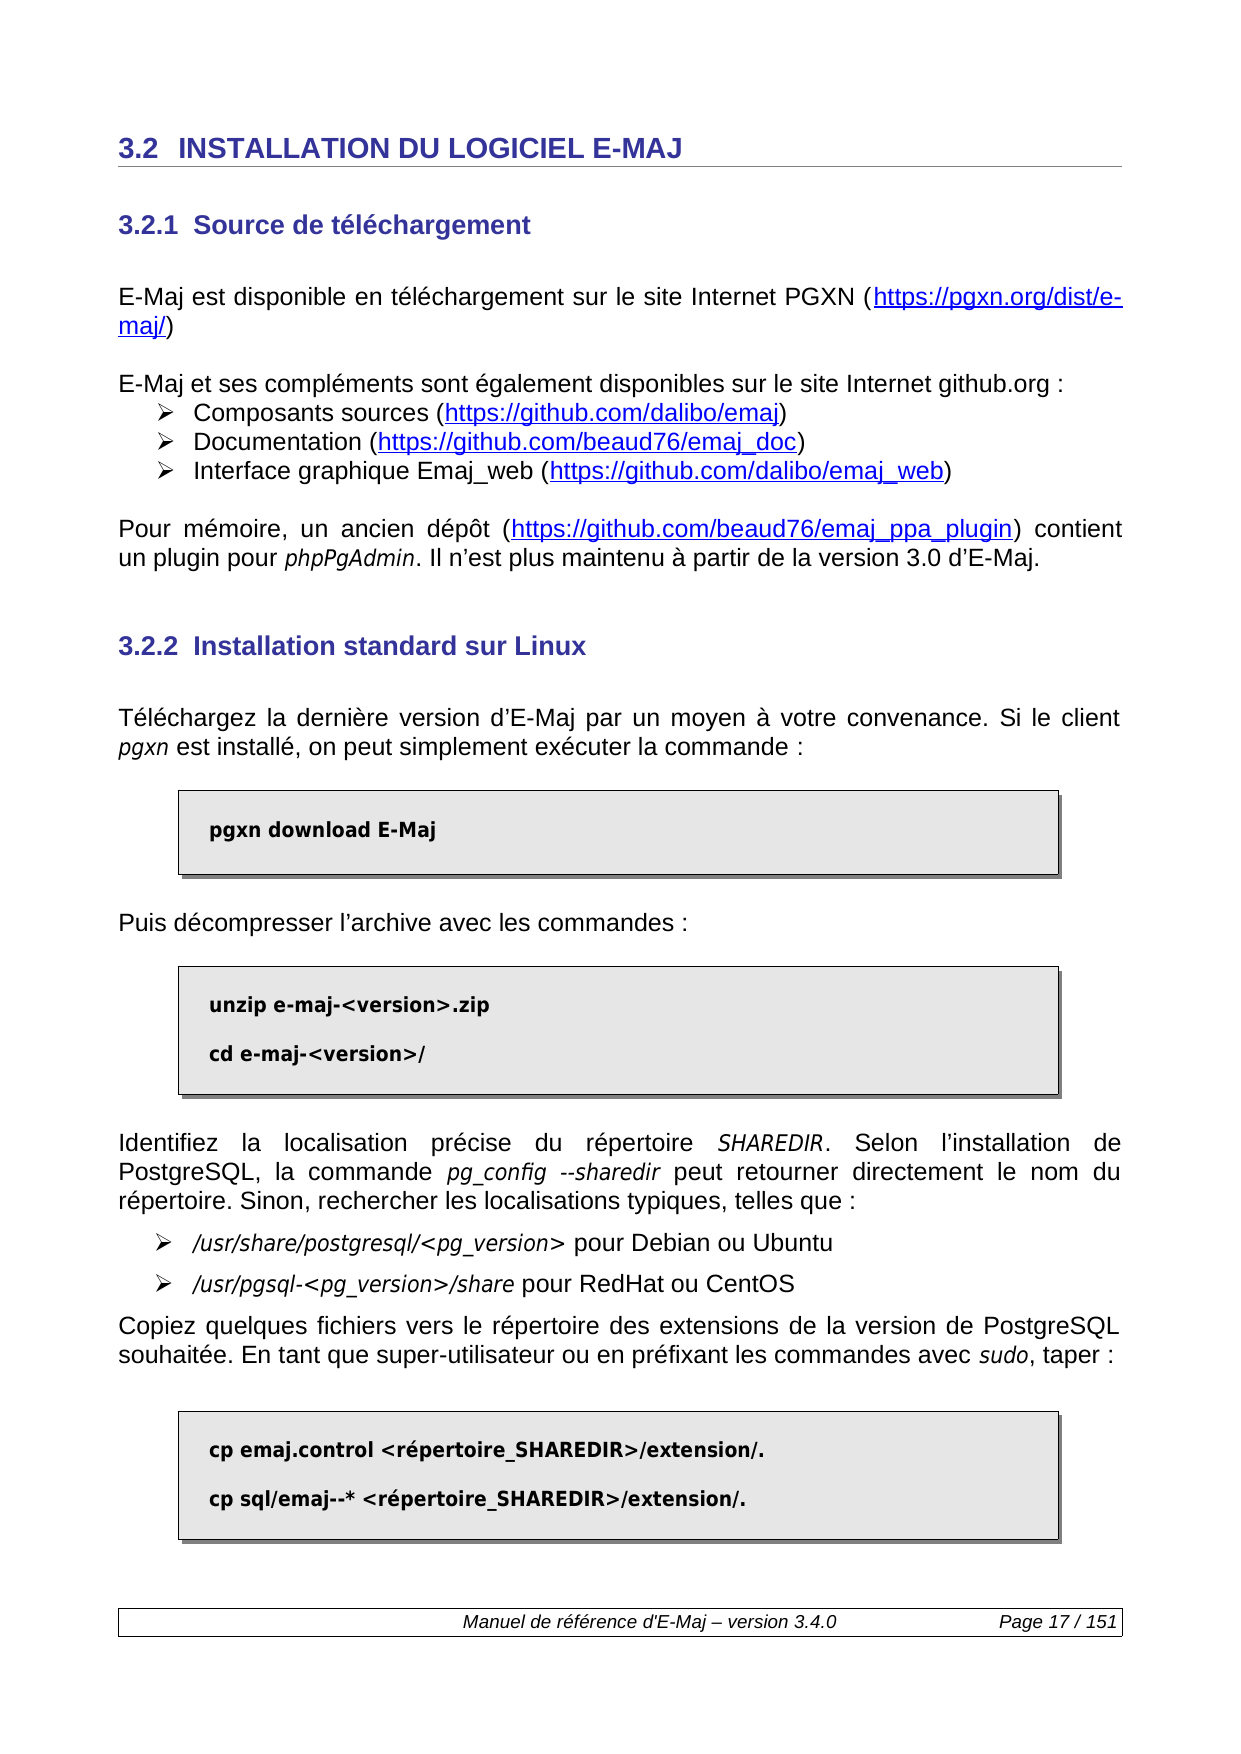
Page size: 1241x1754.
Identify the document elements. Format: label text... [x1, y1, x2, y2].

list Identifiez la localisation précise du répertoire SHAREDIR. Selon l’installation de PostgreSQL, la commande pg_config --sharedir peut retourner directement le nom du répertoire. Sinon, rechercher les localisations typiques, telles que : [118, 1128, 1122, 1215]
text Copiez quelques fichiers vers le répertoire des extensions de la version de PostgreSQL souhaitée. En tant que super-utilisateur ou en préfixant les commandes avec sudo, taper : [118, 1311, 1122, 1369]
list Documentation (https://github.com/beaud76/emaj_doc) [156, 427, 1122, 456]
text Pour mémoire, un ancien dépôt (https://github.com/beaud76/emaj_ppa_plugin) contient un plugin pour phpPgAdmin. Il n’est plus maintenu à partir de la version 3.0 d’E-Maj. [118, 514, 1122, 572]
text cp emaj.control <répertoire_SHAREDIR>/extension/. [179, 1435, 1058, 1459]
subtitle Source de téléchargement [118, 209, 1122, 240]
text unzip e-maj-<version>.zip [179, 990, 1058, 1015]
text Téléchargez la dernière version d’E-Maj par un moyen à votre convenance. Si le client pgxn est installé, on peut simplement exécuter la commande : [118, 703, 1122, 761]
text E-Maj et ses compléments sont également disponibles sur le site Internet github.org : [118, 369, 1122, 398]
subtitle Installation standard sur Linux [118, 630, 1122, 661]
list Interface graphique Emaj_web (https://github.com/dalibo/emaj_web) [156, 456, 1122, 485]
text E-Maj est disponible en téléchargement sur le site Internet PGXN (https://pgxn.org/dist/e-maj/) [118, 281, 1122, 339]
list /usr/share/postgresql/<pg_version> pour Debian ou Ubuntu [118, 1228, 1122, 1257]
text pgxn download E-Maj [179, 814, 1058, 839]
text cd e-maj-<version>/ [179, 1039, 1058, 1064]
text Puis décompresser l’archive avec les commandes : [118, 908, 1122, 937]
subtitle Installation du logiciel E-Maj [118, 131, 1122, 166]
list /usr/pgsql-<pg_version>/share pour RedHat ou CentOS [118, 1269, 1122, 1298]
text cp sql/emaj--* <répertoire_SHAREDIR>/extension/. [179, 1484, 1058, 1508]
list Composants sources (https://github.com/dalibo/emaj) [156, 398, 1122, 427]
